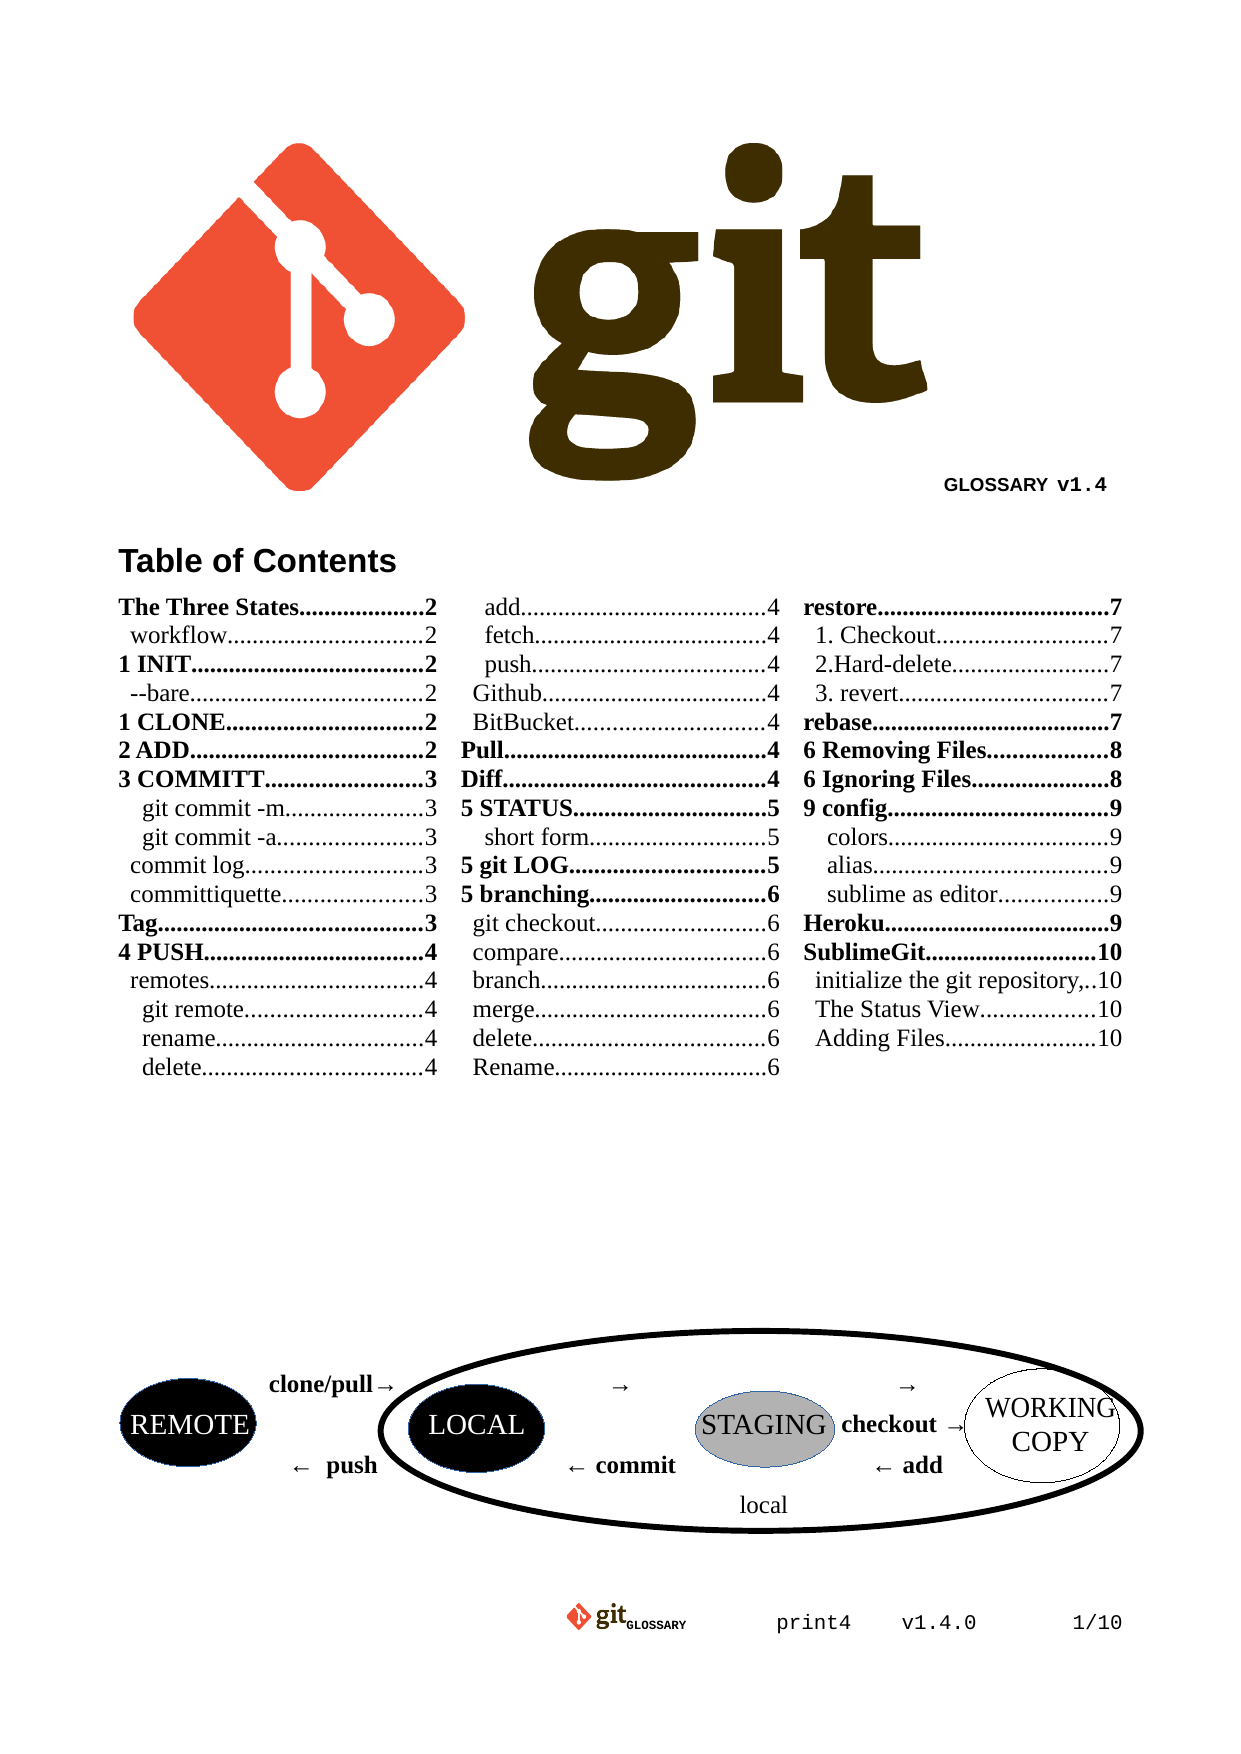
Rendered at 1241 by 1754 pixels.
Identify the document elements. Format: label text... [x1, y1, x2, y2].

table_cell ← commit [548, 1444, 692, 1484]
table_cell [261, 1484, 405, 1524]
text BitBucket 4 [472, 707, 779, 736]
text The Status View 10 [815, 994, 1122, 1023]
text The Three States 2 [118, 592, 437, 621]
text 1 INIT 2 [118, 649, 437, 678]
table_header LOCAL [405, 1364, 548, 1484]
text git checkout 6 [472, 908, 779, 937]
table_header → [548, 1364, 692, 1404]
text 5 STATUS 5 [461, 793, 779, 822]
text rename 4 [142, 1023, 437, 1052]
text Diff 4 [461, 764, 779, 793]
text delete 4 [142, 1052, 437, 1081]
text commit log 3 [130, 851, 437, 879]
text push 4 [484, 649, 779, 678]
text 3. revert 7 [815, 678, 1122, 707]
table_header → [835, 1364, 979, 1404]
text delete 6 [472, 1023, 779, 1052]
text 1 CLONE 2 [118, 707, 437, 736]
table_cell ← add [835, 1444, 979, 1484]
text --bare 2 [130, 678, 437, 707]
text SublimeGit 10 [803, 937, 1122, 966]
text 9 config 9 [803, 793, 1122, 822]
text 3 COMMITT 3 [118, 764, 437, 793]
text 6 Ignoring Files 8 [803, 764, 1122, 793]
text 4 PUSH 4 [118, 937, 437, 966]
table_cell [548, 1404, 692, 1444]
text 6 Removing Files 8 [803, 736, 1122, 764]
text sublime as editor 9 [827, 879, 1122, 908]
text restore 7 [803, 592, 1122, 621]
table_cell [933, 1484, 1122, 1524]
text Pull 4 [461, 736, 779, 764]
text add 4 [484, 592, 779, 621]
text Heroku 9 [803, 908, 1122, 937]
text Adding Files 10 [815, 1023, 1122, 1052]
text 2.Hard-delete 7 [815, 649, 1122, 678]
picture [566, 1603, 627, 1630]
text git remote 4 [142, 994, 437, 1023]
table_cell checkout → [835, 1404, 979, 1444]
text committiquette 3 [130, 879, 437, 908]
text git commit -a 3 [142, 822, 437, 851]
text compare 6 [472, 937, 779, 966]
table_cell ← push [261, 1444, 405, 1484]
title GLOSSARY v1.4 [118, 143, 1122, 503]
text short form 5 [484, 822, 779, 851]
table_cell local [450, 1484, 1072, 1524]
text branch 6 [472, 966, 779, 994]
text 5 branching 6 [461, 879, 779, 908]
text workflow 2 [130, 621, 437, 649]
table_cell [118, 1484, 261, 1524]
text merge 6 [472, 994, 779, 1023]
table_header clone/pull→ [261, 1364, 405, 1404]
picture [133, 143, 928, 491]
text Rename 6 [472, 1052, 779, 1081]
table_header REMOTE [118, 1364, 261, 1484]
text initialize the git repository, 10 [815, 966, 1122, 994]
text Github 4 [472, 678, 779, 707]
text rebase 7 [803, 707, 1122, 736]
subtitle Table of Contents [118, 541, 1122, 579]
text fetch 4 [484, 621, 779, 649]
text remotes 4 [130, 966, 437, 994]
table_cell [384, 1404, 405, 1444]
text Tag 3 [118, 908, 437, 937]
text 2 ADD 2 [118, 736, 437, 764]
table_cell [261, 1404, 389, 1444]
table_cell [405, 1484, 588, 1524]
text 1. Checkout 7 [815, 621, 1122, 649]
table_header WORKING COPY [979, 1364, 1122, 1484]
text alias 9 [827, 851, 1122, 879]
text colors 9 [827, 822, 1122, 851]
table_header STAGING [692, 1364, 835, 1484]
text git commit -m 3 [142, 793, 437, 822]
text 5 git LOG 5 [461, 851, 779, 879]
